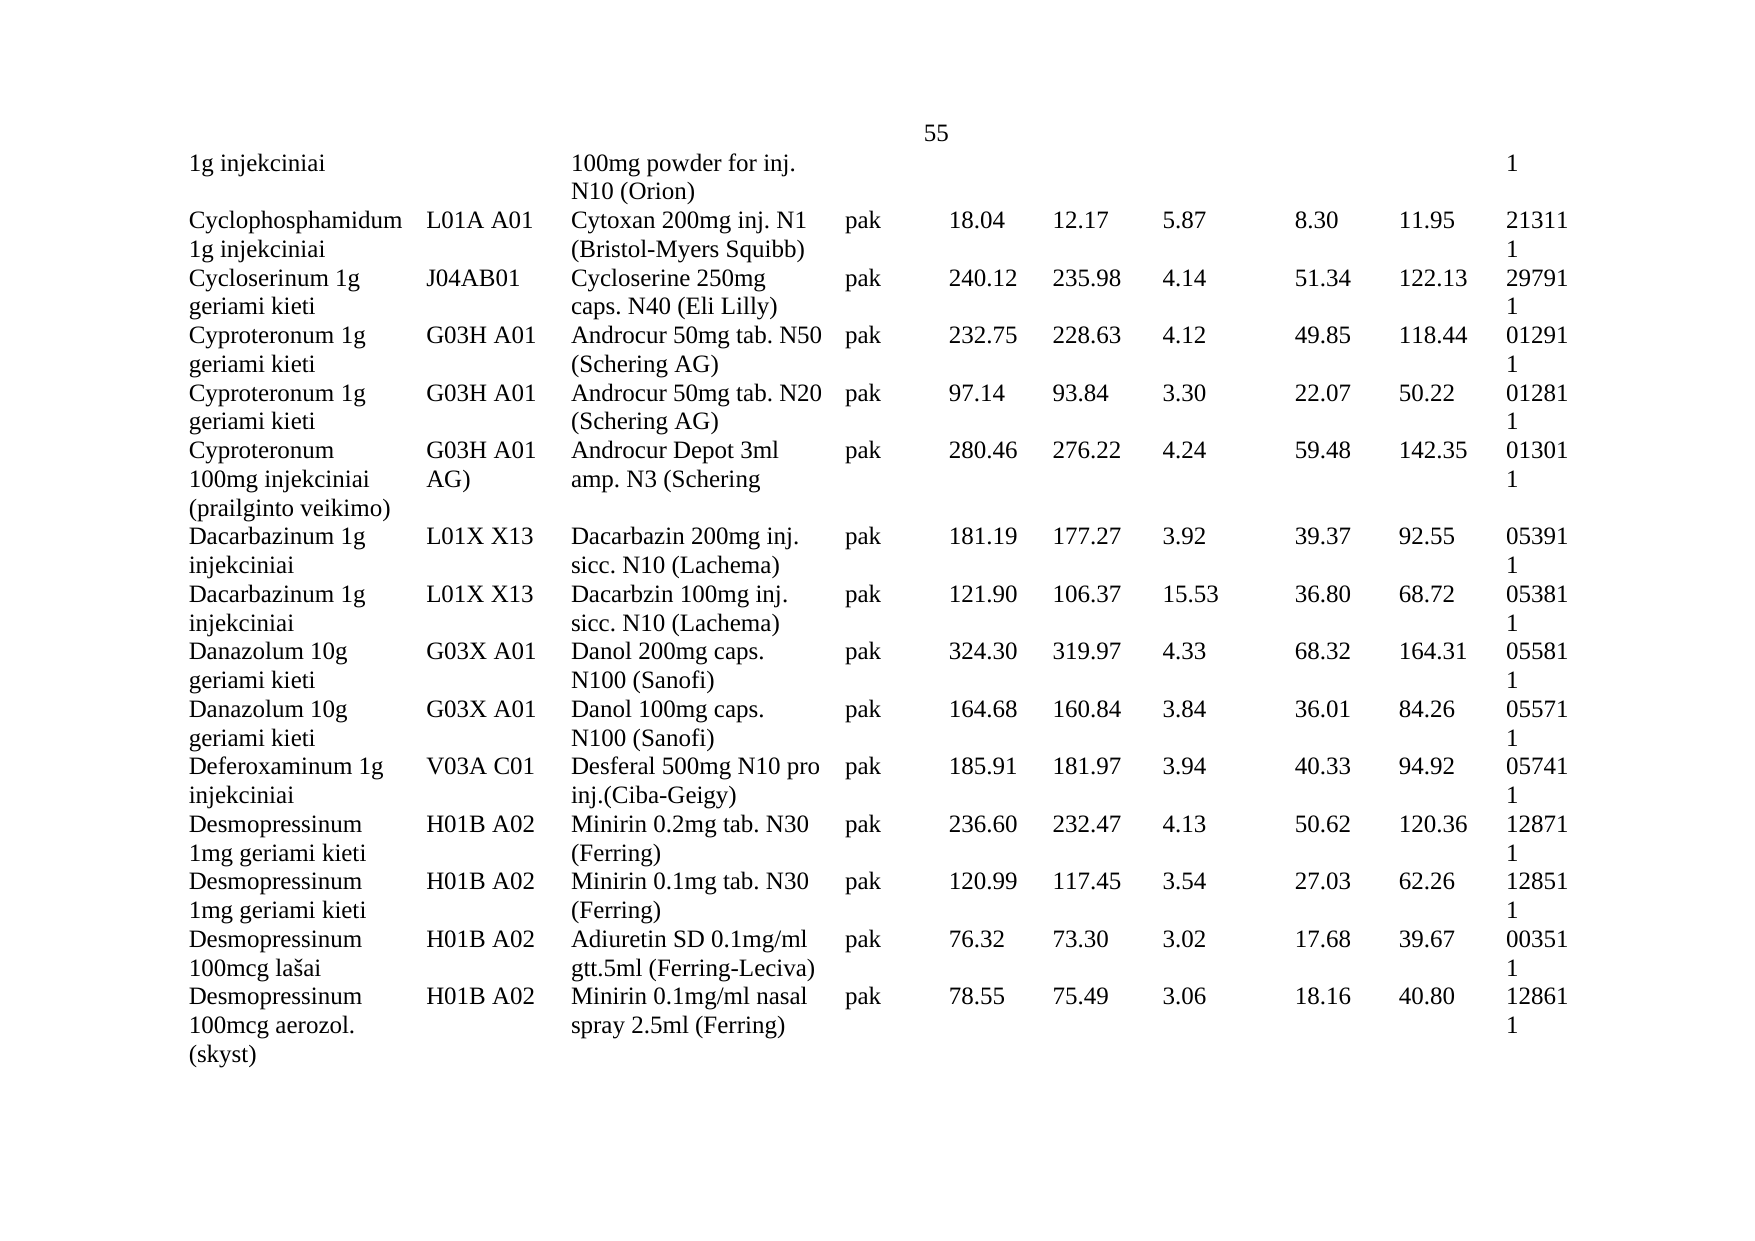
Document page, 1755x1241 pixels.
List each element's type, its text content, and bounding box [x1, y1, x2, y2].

table_cell 185.91 [938, 751, 1041, 809]
table_cell 106.37 [1041, 579, 1151, 636]
table_cell Androcur 50mg tab. N50 (Schering AG) [560, 320, 833, 378]
table_cell Cyproteronum 1g geriami kieti [177, 378, 415, 435]
table_cell Dacarbzin 100mg inj. sicc. N10 (Lachema) [560, 579, 833, 636]
table_cell 276.22 [1041, 435, 1151, 521]
table_cell [834, 148, 937, 205]
table_cell Desmopressinum 100mcg aerozol.(skyst) [177, 981, 415, 1068]
table_cell [1589, 751, 1595, 809]
table_cell 055811 [1495, 636, 1589, 694]
table_cell 164.31 [1388, 636, 1494, 694]
table_cell 50.62 [1283, 809, 1387, 866]
table_cell pak [834, 435, 937, 521]
table_cell H01B A02 [415, 809, 559, 866]
table_cell 177.27 [1041, 521, 1151, 579]
table_cell G03H A01 AG) [415, 435, 559, 521]
table_cell 1 [1495, 148, 1589, 205]
table_cell 27.03 [1283, 866, 1387, 924]
table_cell Dacarbazinum 1g injekciniai [177, 579, 415, 636]
table_cell 240.12 [938, 263, 1041, 320]
table_cell 012811 [1495, 378, 1589, 435]
table_cell 120.36 [1388, 809, 1494, 866]
table_cell 92.55 [1388, 521, 1494, 579]
table_cell 181.97 [1041, 751, 1151, 809]
table_cell 22.07 [1283, 378, 1387, 435]
table_cell 11.95 [1388, 205, 1494, 263]
table_cell Danazolum 10g geriami kieti [177, 636, 415, 694]
table_cell [1589, 924, 1595, 981]
table_cell [415, 148, 559, 205]
table_cell 128711 [1495, 809, 1589, 866]
table_cell [938, 148, 1041, 205]
table_cell [1283, 148, 1387, 205]
table_cell 3.94 [1151, 751, 1283, 809]
table_cell 18.04 [938, 205, 1041, 263]
table_cell [1589, 378, 1595, 435]
table_cell 76.32 [938, 924, 1041, 981]
table_cell Cytoxan 200mg inj. N1 (Bristol-Myers Squibb) [560, 205, 833, 263]
table_cell 40.33 [1283, 751, 1387, 809]
table_cell [1589, 320, 1595, 378]
table_cell pak [834, 521, 937, 579]
table_cell 122.13 [1388, 263, 1494, 320]
table_cell G03X A01 [415, 694, 559, 751]
table_cell Desmopressinum 1mg geriami kieti [177, 866, 415, 924]
table_cell 053911 [1495, 521, 1589, 579]
table_cell 324.30 [938, 636, 1041, 694]
table_cell [1589, 148, 1595, 205]
table_cell pak [834, 981, 937, 1068]
table_cell Minirin 0.1mg/ml nasal spray 2.5ml (Ferring) [560, 981, 833, 1068]
table_cell Danol 100mg caps. N100 (Sanofi) [560, 694, 833, 751]
table_cell Cycloserine 250mg caps. N40 (Eli Lilly) [560, 263, 833, 320]
table_cell Cycloserinum 1g geriami kieti [177, 263, 415, 320]
table_cell 59.48 [1283, 435, 1387, 521]
table_cell Dacarbazin 200mg inj. sicc. N10 (Lachema) [560, 521, 833, 579]
table_cell Cyclophosphamidum 1g injekciniai [177, 205, 415, 263]
table_cell 17.68 [1283, 924, 1387, 981]
table_cell 013011 [1495, 435, 1589, 521]
table_cell pak [834, 320, 937, 378]
table_cell pak [834, 866, 937, 924]
table_cell [1589, 263, 1595, 320]
table_cell 68.72 [1388, 579, 1494, 636]
table_cell 3.84 [1151, 694, 1283, 751]
table_cell 4.24 [1151, 435, 1283, 521]
table_cell 235.98 [1041, 263, 1151, 320]
table_cell [1589, 866, 1595, 924]
table_cell [1589, 521, 1595, 579]
table_cell Minirin 0.1mg tab. N30 (Ferring) [560, 866, 833, 924]
table_cell H01B A02 [415, 924, 559, 981]
table_cell 3.30 [1151, 378, 1283, 435]
table_cell Danazolum 10g geriami kieti [177, 694, 415, 751]
table_cell 3.54 [1151, 866, 1283, 924]
table_cell 003511 [1495, 924, 1589, 981]
table_cell 4.33 [1151, 636, 1283, 694]
table_cell Minirin 0.2mg tab. N30 (Ferring) [560, 809, 833, 866]
table_cell 232.47 [1041, 809, 1151, 866]
table_cell Androcur 50mg tab. N20 (Schering AG) [560, 378, 833, 435]
table_cell 164.68 [938, 694, 1041, 751]
table_cell Danol 200mg caps. N100 (Sanofi) [560, 636, 833, 694]
table_cell 84.26 [1388, 694, 1494, 751]
table_cell Deferoxaminum 1g injekciniai [177, 751, 415, 809]
table_cell G03H A01 [415, 378, 559, 435]
table_cell pak [834, 205, 937, 263]
table_cell 232.75 [938, 320, 1041, 378]
table_cell 280.46 [938, 435, 1041, 521]
table_cell 4.12 [1151, 320, 1283, 378]
table_cell pak [834, 263, 937, 320]
table_cell 75.49 [1041, 981, 1151, 1068]
table_cell 62.26 [1388, 866, 1494, 924]
table_cell 228.63 [1041, 320, 1151, 378]
table_cell Androcur Depot 3ml amp. N3 (Schering [560, 435, 833, 521]
table_cell 78.55 [938, 981, 1041, 1068]
table_cell V03A C01 [415, 751, 559, 809]
table_cell 8.30 [1283, 205, 1387, 263]
table_cell 160.84 [1041, 694, 1151, 751]
table_cell H01B A02 [415, 866, 559, 924]
table_cell 120.99 [938, 866, 1041, 924]
table_cell [1151, 148, 1283, 205]
table_cell 128611 [1495, 981, 1589, 1068]
table_cell 40.80 [1388, 981, 1494, 1068]
table_cell 97.14 [938, 378, 1041, 435]
table_cell 128511 [1495, 866, 1589, 924]
table_cell [1589, 205, 1595, 263]
table_cell L01X X13 [415, 579, 559, 636]
table_cell 68.32 [1283, 636, 1387, 694]
table_cell 49.85 [1283, 320, 1387, 378]
table_cell 50.22 [1388, 378, 1494, 435]
table_cell pak [834, 809, 937, 866]
table_cell [1589, 579, 1595, 636]
table_cell 5.87 [1151, 205, 1283, 263]
table_cell 117.45 [1041, 866, 1151, 924]
table_cell 3.02 [1151, 924, 1283, 981]
table_cell pak [834, 579, 937, 636]
table_cell 36.80 [1283, 579, 1387, 636]
table_cell pak [834, 694, 937, 751]
table_cell Dacarbazinum 1g injekciniai [177, 521, 415, 579]
table_cell pak [834, 751, 937, 809]
table_cell G03X A01 [415, 636, 559, 694]
table_cell 121.90 [938, 579, 1041, 636]
table_cell G03H A01 [415, 320, 559, 378]
table_cell L01X X13 [415, 521, 559, 579]
table_cell 39.37 [1283, 521, 1387, 579]
table_cell 73.30 [1041, 924, 1151, 981]
table_cell 213111 [1495, 205, 1589, 263]
table_cell 118.44 [1388, 320, 1494, 378]
table_cell 3.92 [1151, 521, 1283, 579]
table_cell 3.06 [1151, 981, 1283, 1068]
table_cell Cyproteronum 1g geriami kieti [177, 320, 415, 378]
table_cell Desferal 500mg N10 pro inj.(Ciba-Geigy) [560, 751, 833, 809]
table_cell [1041, 148, 1151, 205]
table_cell Desmopressinum 100mcg lašai [177, 924, 415, 981]
table_cell 142.35 [1388, 435, 1494, 521]
table_cell 94.92 [1388, 751, 1494, 809]
table_cell 236.60 [938, 809, 1041, 866]
table_cell Desmopressinum 1mg geriami kieti [177, 809, 415, 866]
table_cell 93.84 [1041, 378, 1151, 435]
table_cell 055711 [1495, 694, 1589, 751]
table_cell L01A A01 [415, 205, 559, 263]
table_cell [1589, 435, 1595, 521]
table_cell H01B A02 [415, 981, 559, 1068]
table_cell 4.14 [1151, 263, 1283, 320]
table_cell pak [834, 924, 937, 981]
table_cell [1589, 809, 1595, 866]
table_cell 15.53 [1151, 579, 1283, 636]
table_cell 12.17 [1041, 205, 1151, 263]
table_cell pak [834, 378, 937, 435]
table_cell 51.34 [1283, 263, 1387, 320]
table_cell [1589, 981, 1595, 1068]
table_cell 1g injekciniai [177, 148, 415, 205]
table_cell 297911 [1495, 263, 1589, 320]
table_cell 319.97 [1041, 636, 1151, 694]
table_cell [1589, 694, 1595, 751]
table_cell Cyproteronum 100mg injekciniai (prailginto veikimo) [177, 435, 415, 521]
table_cell 012911 [1495, 320, 1589, 378]
table_cell 4.13 [1151, 809, 1283, 866]
table_cell 18.16 [1283, 981, 1387, 1068]
table_cell 100mg powder for inj. N10 (Orion) [560, 148, 833, 205]
table_cell 39.67 [1388, 924, 1494, 981]
table_cell 36.01 [1283, 694, 1387, 751]
table_cell [1388, 148, 1494, 205]
table_cell [1589, 636, 1595, 694]
table_cell pak [834, 636, 937, 694]
table_cell 057411 [1495, 751, 1589, 809]
table_cell J04AB01 [415, 263, 559, 320]
table_cell 053811 [1495, 579, 1589, 636]
table_cell 181.19 [938, 521, 1041, 579]
table_cell Adiuretin SD 0.1mg/ml gtt.5ml (Ferring-Leciva) [560, 924, 833, 981]
